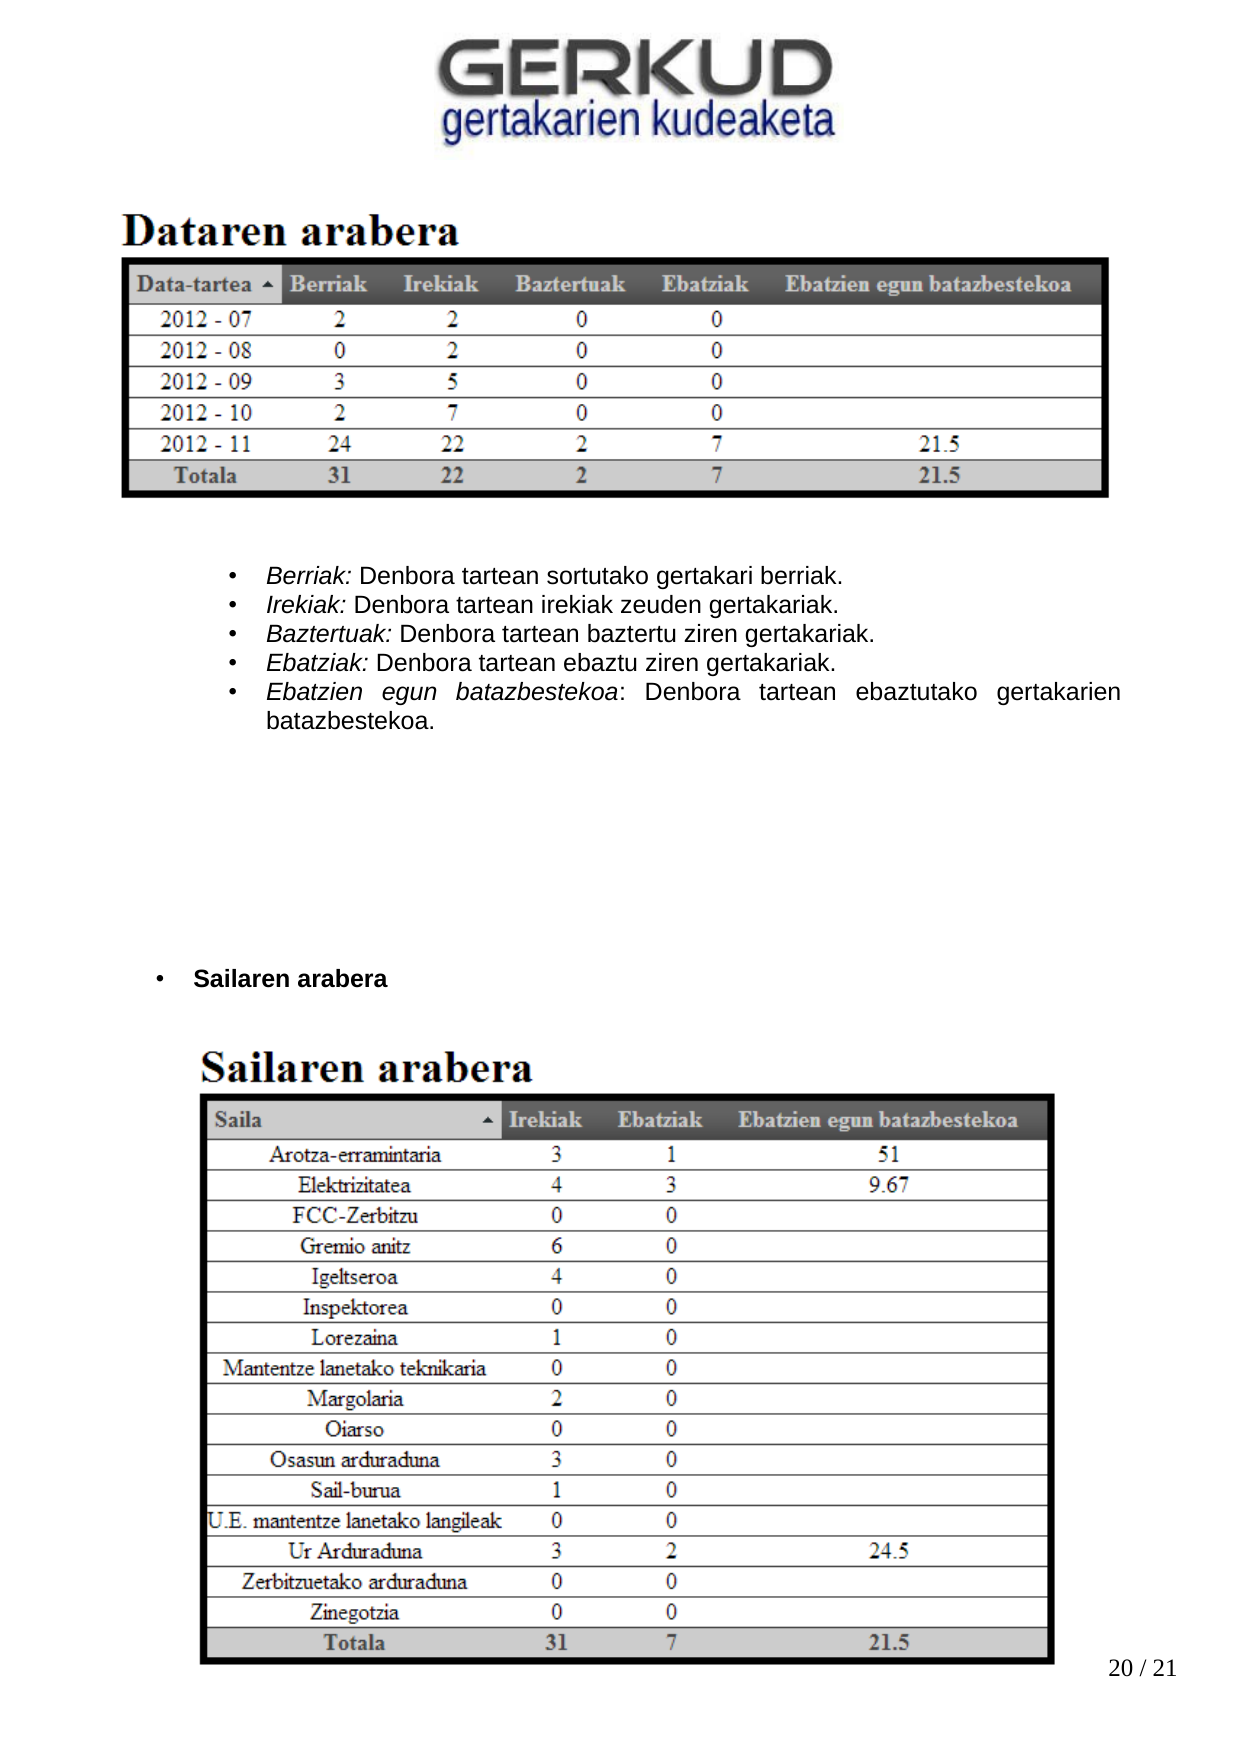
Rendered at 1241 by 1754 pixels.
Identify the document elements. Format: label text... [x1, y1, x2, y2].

list Baztertuak: Denbora tartean baztertu ziren gertakariak. [228, 619, 1122, 648]
list Berriak: Denbora tartean sortutako gertakari berriak. [228, 561, 1122, 590]
picture [190, 1043, 1065, 1672]
list Irekiak: Denbora tartean irekiak zeuden gertakariak. [228, 590, 1122, 619]
list Ebatziak: Denbora tartean ebaztu ziren gertakariak. [228, 648, 1122, 677]
list Sailaren arabera [156, 964, 1122, 993]
picture [434, 23, 844, 160]
picture [110, 210, 1115, 504]
list Ebatzien egun batazbestekoa: Denbora tartean ebaztutako gertakarien batazbestekoa. [228, 677, 1122, 734]
